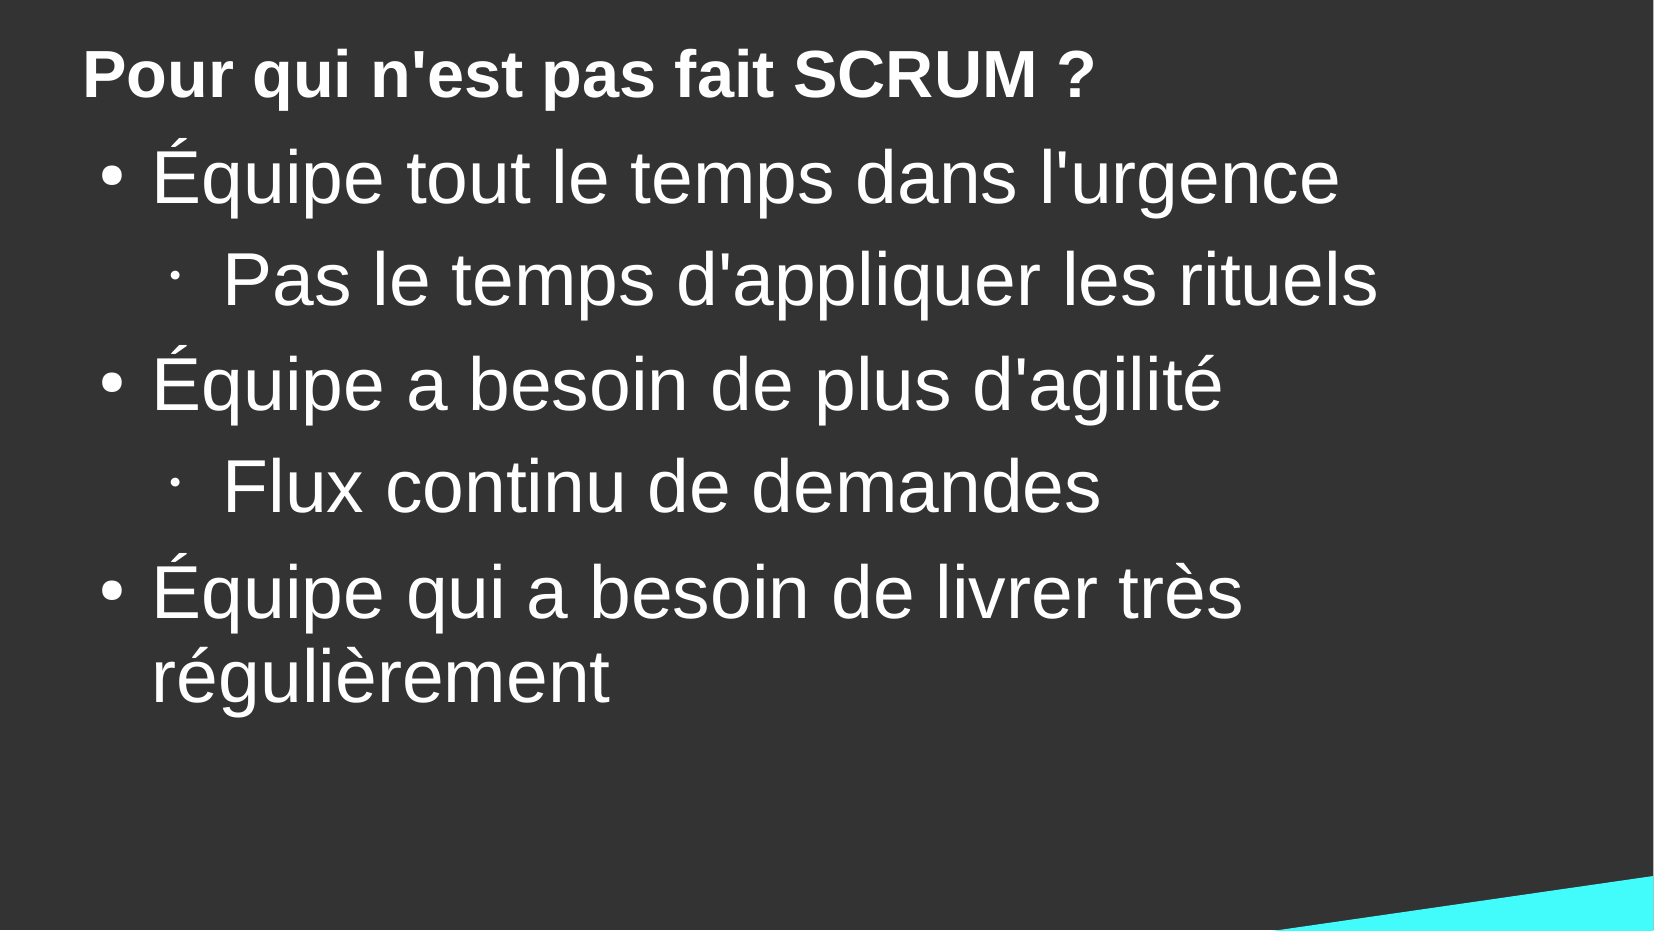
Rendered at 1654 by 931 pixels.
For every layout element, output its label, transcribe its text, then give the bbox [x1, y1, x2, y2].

title Pour qui n'est pas fait SCRUM ? [82, 37, 1571, 122]
list Équipe tout le temps dans l'urgence Pas le temps d'appliquer les rituels Équipe a besoin de plus d'agilité Flux continu de demandes Équipe qui a besoin de livrer très régulièrement [80, 135, 1620, 777]
text_box [1272, 875, 1654, 931]
